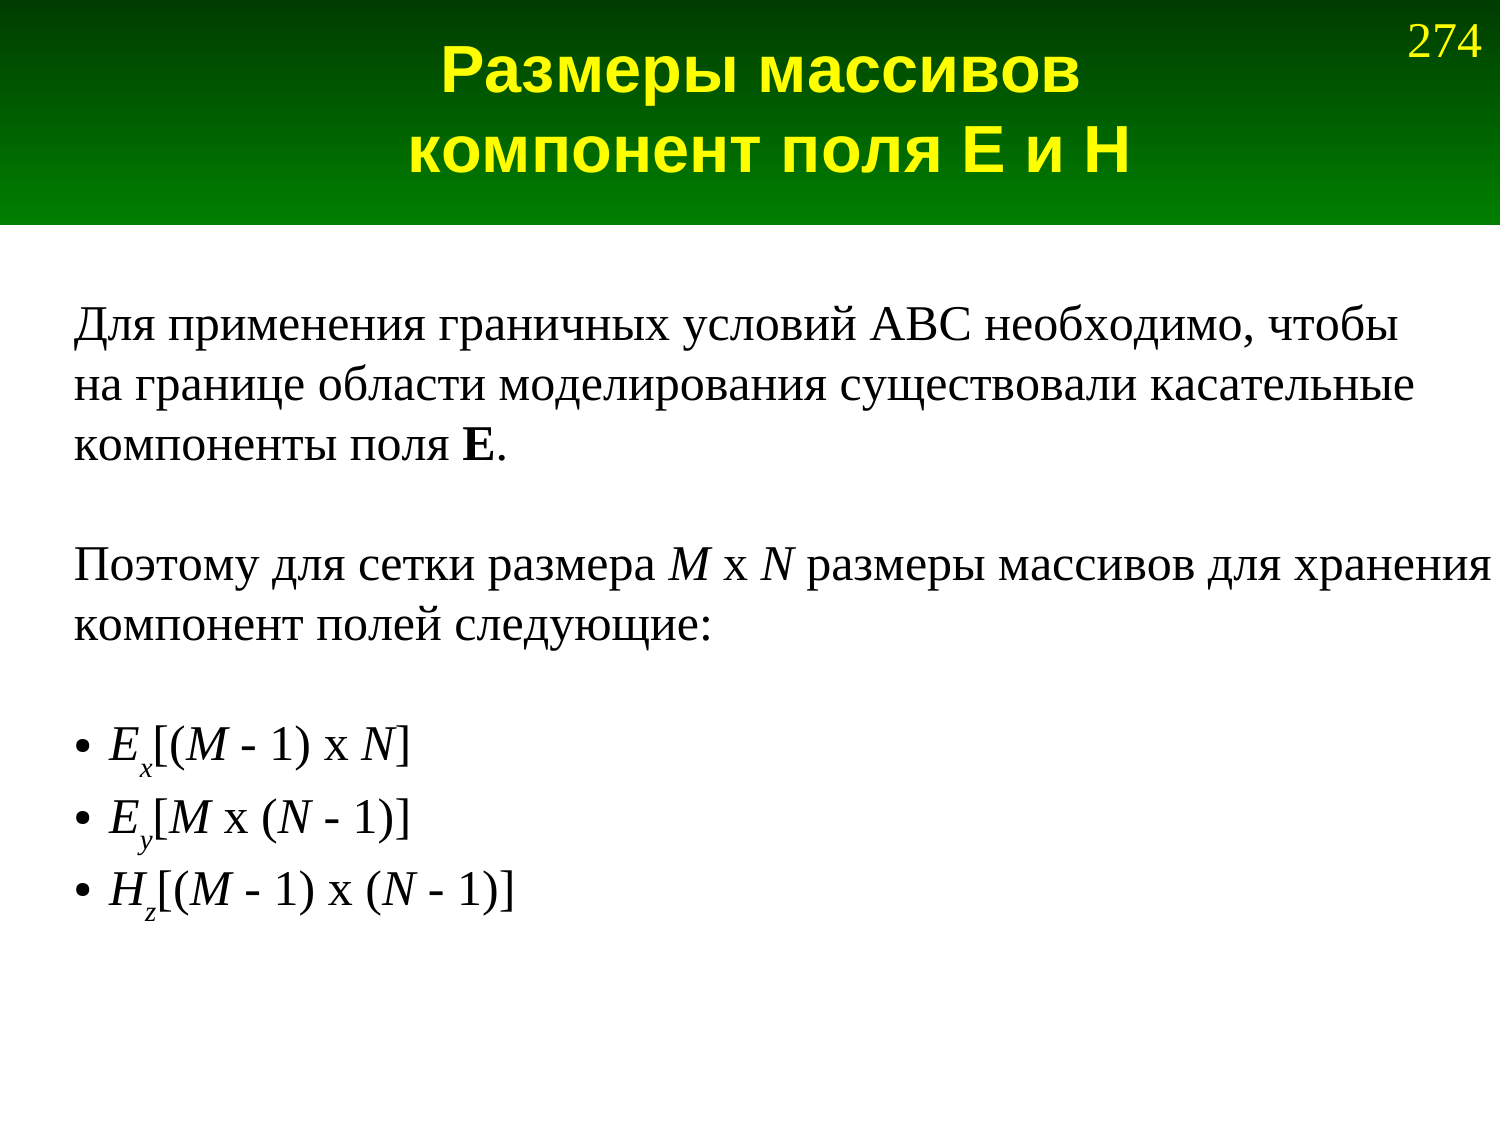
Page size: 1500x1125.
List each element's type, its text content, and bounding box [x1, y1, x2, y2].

text_box Для применения граничных условий ABC необходимо, чтобы на границе области моделирования существовали касательные компоненты поля E. Поэтому для сетки размера M x N размеры массивов для хранения компонент полей следующие: Ex[(M - 1) x N] Ey[M x (N - 1)] Hz[(M - 1) x (N - 1)] [59, 283, 1500, 936]
title Размеры массивов компонент поля E и H [100, 7, 1441, 204]
